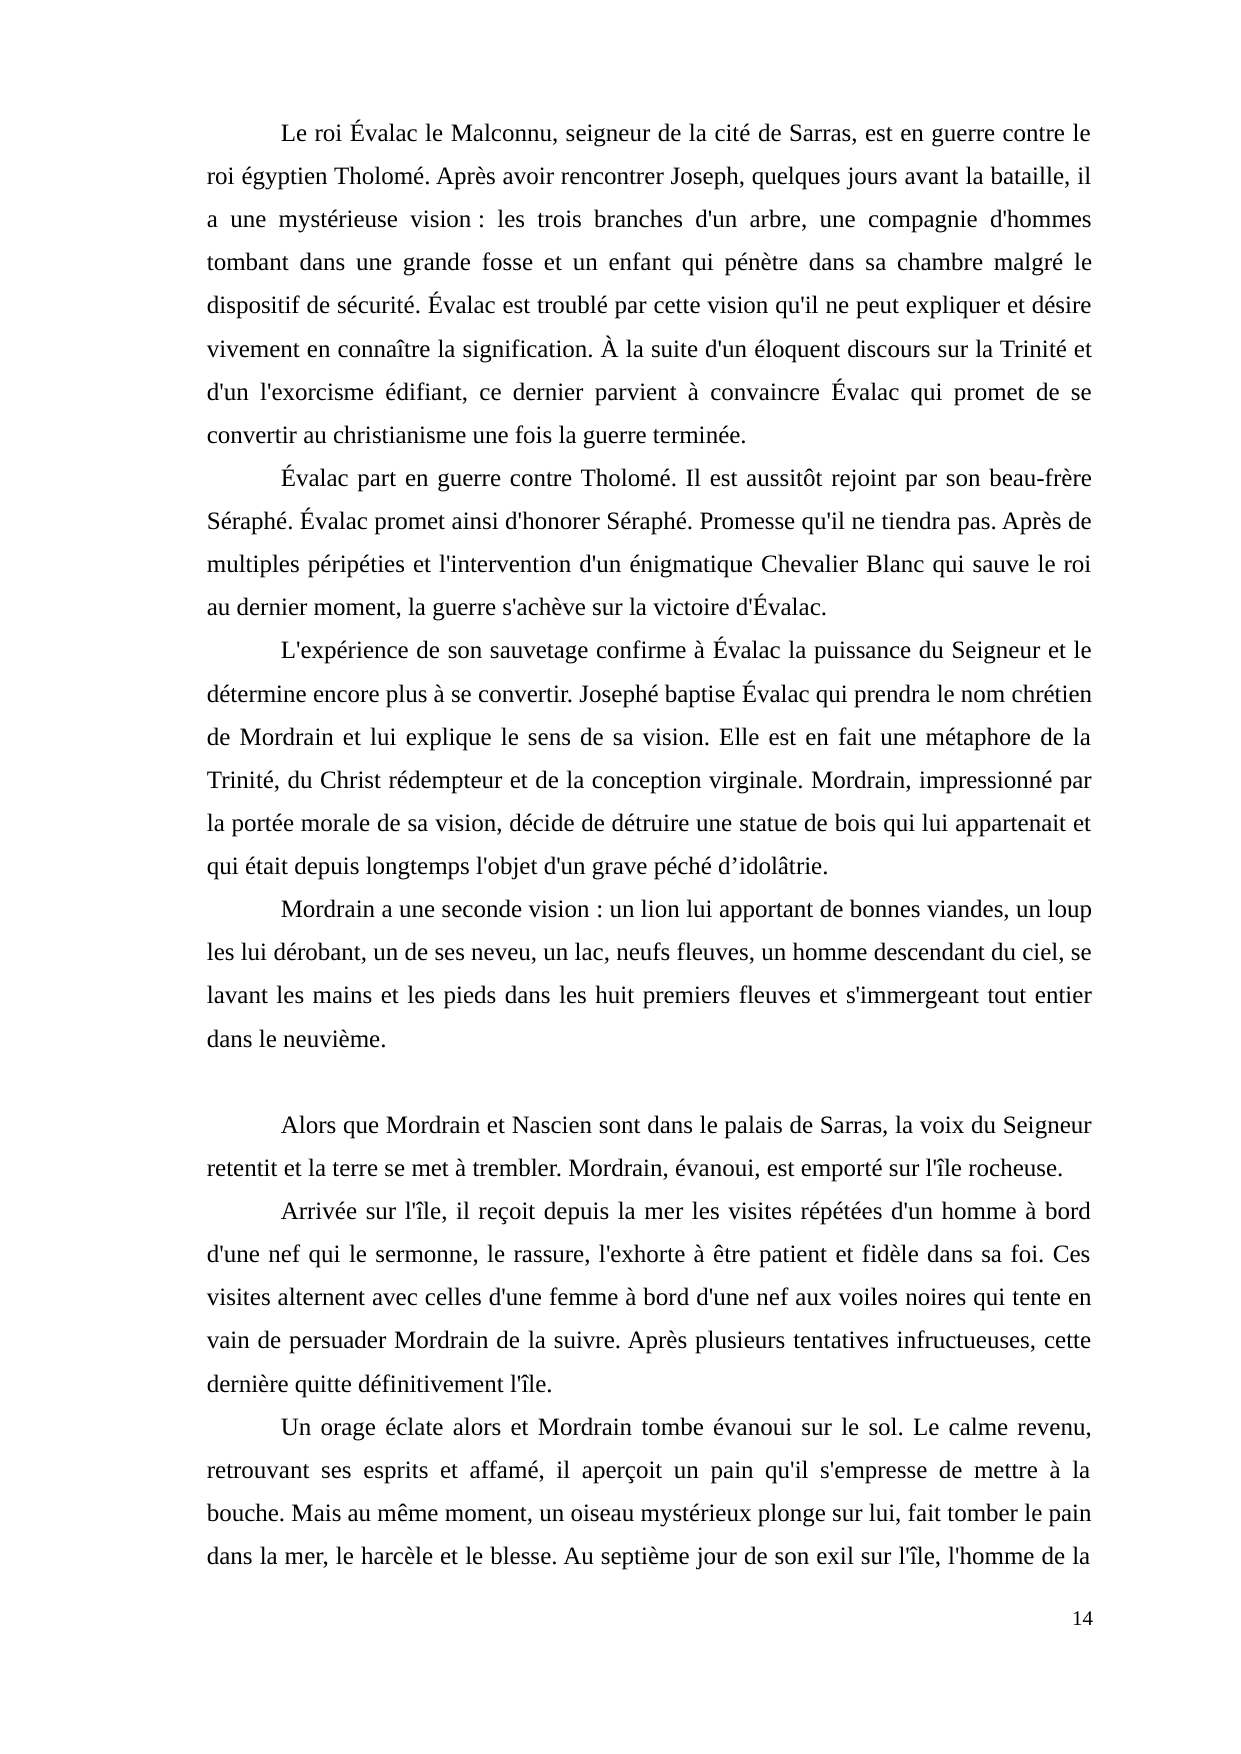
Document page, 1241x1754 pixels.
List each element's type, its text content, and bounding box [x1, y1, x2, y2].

text Évalac part en guerre contre Tholomé. Il est aussitôt rejoint par son beau-frère Séraphé. Évalac promet ainsi d'honorer Séraphé. Promesse qu'il ne tiendra pas. Après de multiples péripéties et l'intervention d'un énigmatique Chevalier Blanc qui sauve le roi au dernier moment, la guerre s'achève sur la victoire d'Évalac. [207, 463, 1093, 621]
text Alors que Mordrain et Nascien sont dans le palais de Sarras, la voix du Seigneur retentit et la terre se met à trembler. Mordrain, évanoui, est emporté sur l'île rocheuse. [207, 1110, 1093, 1182]
text L'expérience de son sauvetage confirme à Évalac la puissance du Seigneur et le détermine encore plus à se convertir. Josephé baptise Évalac qui prendra le nom chrétien de Mordrain et lui explique le sens de sa vision. Elle est en fait une métaphore de la Trinité, du Christ rédempteur et de la conception virginale. Mordrain, impressionné par la portée morale de sa vision, décide de détruire une statue de bois qui lui appartenait et qui était depuis longtemps l'objet d'un grave péché d’idolâtrie. [207, 636, 1093, 880]
text Un orage éclate alors et Mordrain tombe évanoui sur le sol. Le calme revenu, retrouvant ses esprits et affamé, il aperçoit un pain qu'il s'empresse de mettre à la bouche. Mais au même moment, un oiseau mystérieux plonge sur lui, fait tomber le pain dans la mer, le harcèle et le blesse. Au septième jour de son exil sur l'île, l'homme de la [207, 1412, 1093, 1570]
text Le roi Évalac le Malconnu, seigneur de la cité de Sarras, est en guerre contre le roi égyptien Tholomé. Après avoir rencontrer Joseph, quelques jours avant la bataille, il a une mystérieuse vision : les trois branches d'un arbre, une compagnie d'hommes tombant dans une grande fosse et un enfant qui pénètre dans sa chambre malgré le dispositif de sécurité. Évalac est troublé par cette vision qu'il ne peut expliquer et désire vivement en connaître la signification. À la suite d'un éloquent discours sur la Trinité et d'un l'exorcisme édifiant, ce dernier parvient à convaincre Évalac qui promet de se convertir au christianisme une fois la guerre terminée. [207, 118, 1093, 449]
text Mordrain a une seconde vision : un lion lui apportant de bonnes viandes, un loup les lui dérobant, un de ses neveu, un lac, neufs fleuves, un homme descendant du ciel, se lavant les mains et les pieds dans les huit premiers fleuves et s'immergeant tout entier dans le neuvième. [207, 894, 1093, 1052]
text Arrivée sur l'île, il reçoit depuis la mer les visites répétées d'un homme à bord d'une nef qui le sermonne, le rassure, l'exhorte à être patient et fidèle dans sa foi. Ces visites alternent avec celles d'une femme à bord d'une nef aux voiles noires qui tente en vain de persuader Mordrain de la suivre. Après plusieurs tentatives infructueuses, cette dernière quitte définitivement l'île. [207, 1196, 1093, 1397]
